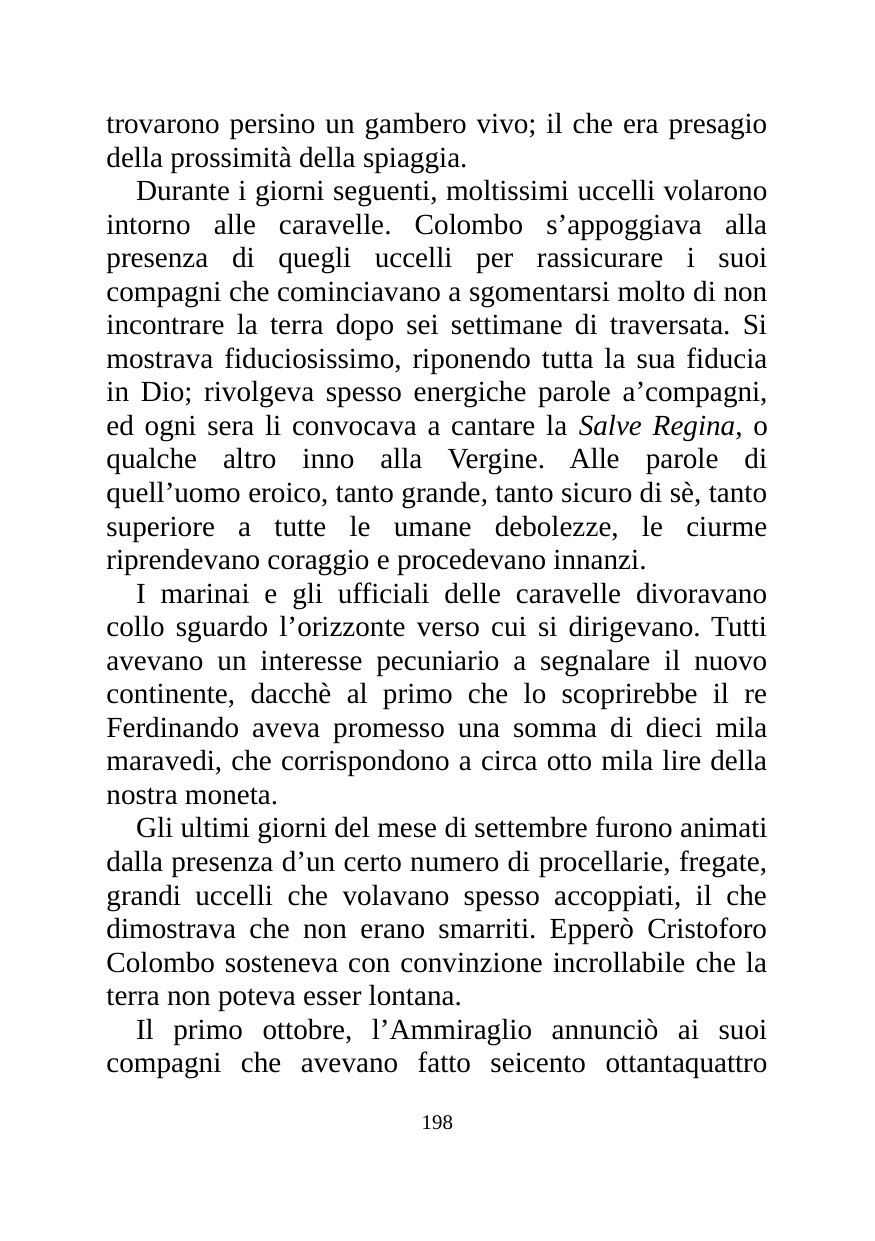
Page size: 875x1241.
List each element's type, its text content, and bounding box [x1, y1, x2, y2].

text I marinai e gli ufficiali delle caravelle divoravano collo sguardo l’orizzonte verso cui si dirigevano. Tutti avevano un interesse pecuniario a segnalare il nuovo continente, dacchè al primo che lo scoprirebbe il re Ferdinando aveva promesso una somma di dieci mila maravedi, che corrispondono a circa otto mila lire della nostra moneta. [106, 576, 768, 811]
text Gli ultimi giorni del mese di settembre furono animati dalla presenza d’un certo numero di procellarie, fregate, grandi uccelli che volavano spesso accoppiati, il che dimostrava che non erano smarriti. Epperò Cristoforo Colombo sosteneva con convinzione incrollabile che la terra non poteva esser lontana. [106, 811, 768, 1012]
text Durante i giorni seguenti, moltissimi uccelli volarono intorno alle caravelle. Colombo s’appoggiava alla presenza di quegli uccelli per rassicurare i suoi compagni che cominciavano a sgomentarsi molto di non incontrare la terra dopo sei settimane di traversata. Si mostrava fiduciosissimo, riponendo tutta la sua fiducia in Dio; rivolgeva spesso energiche parole a’compagni, ed ogni sera li convocava a cantare la Salve Regina, o qualche altro inno alla Vergine. Alle parole di quell’uomo eroico, tanto grande, tanto sicuro di sè, tanto superiore a tutte le umane debolezze, le ciurme riprendevano coraggio e procedevano innanzi. [106, 173, 768, 576]
text trovarono persino un gambero vivo; il che era presagio della prossimità della spiaggia. [106, 106, 768, 173]
text Il primo ottobre, l’Ammiraglio annunciò ai suoi compagni che avevano fatto seicento ottantaquattro [106, 1012, 768, 1079]
